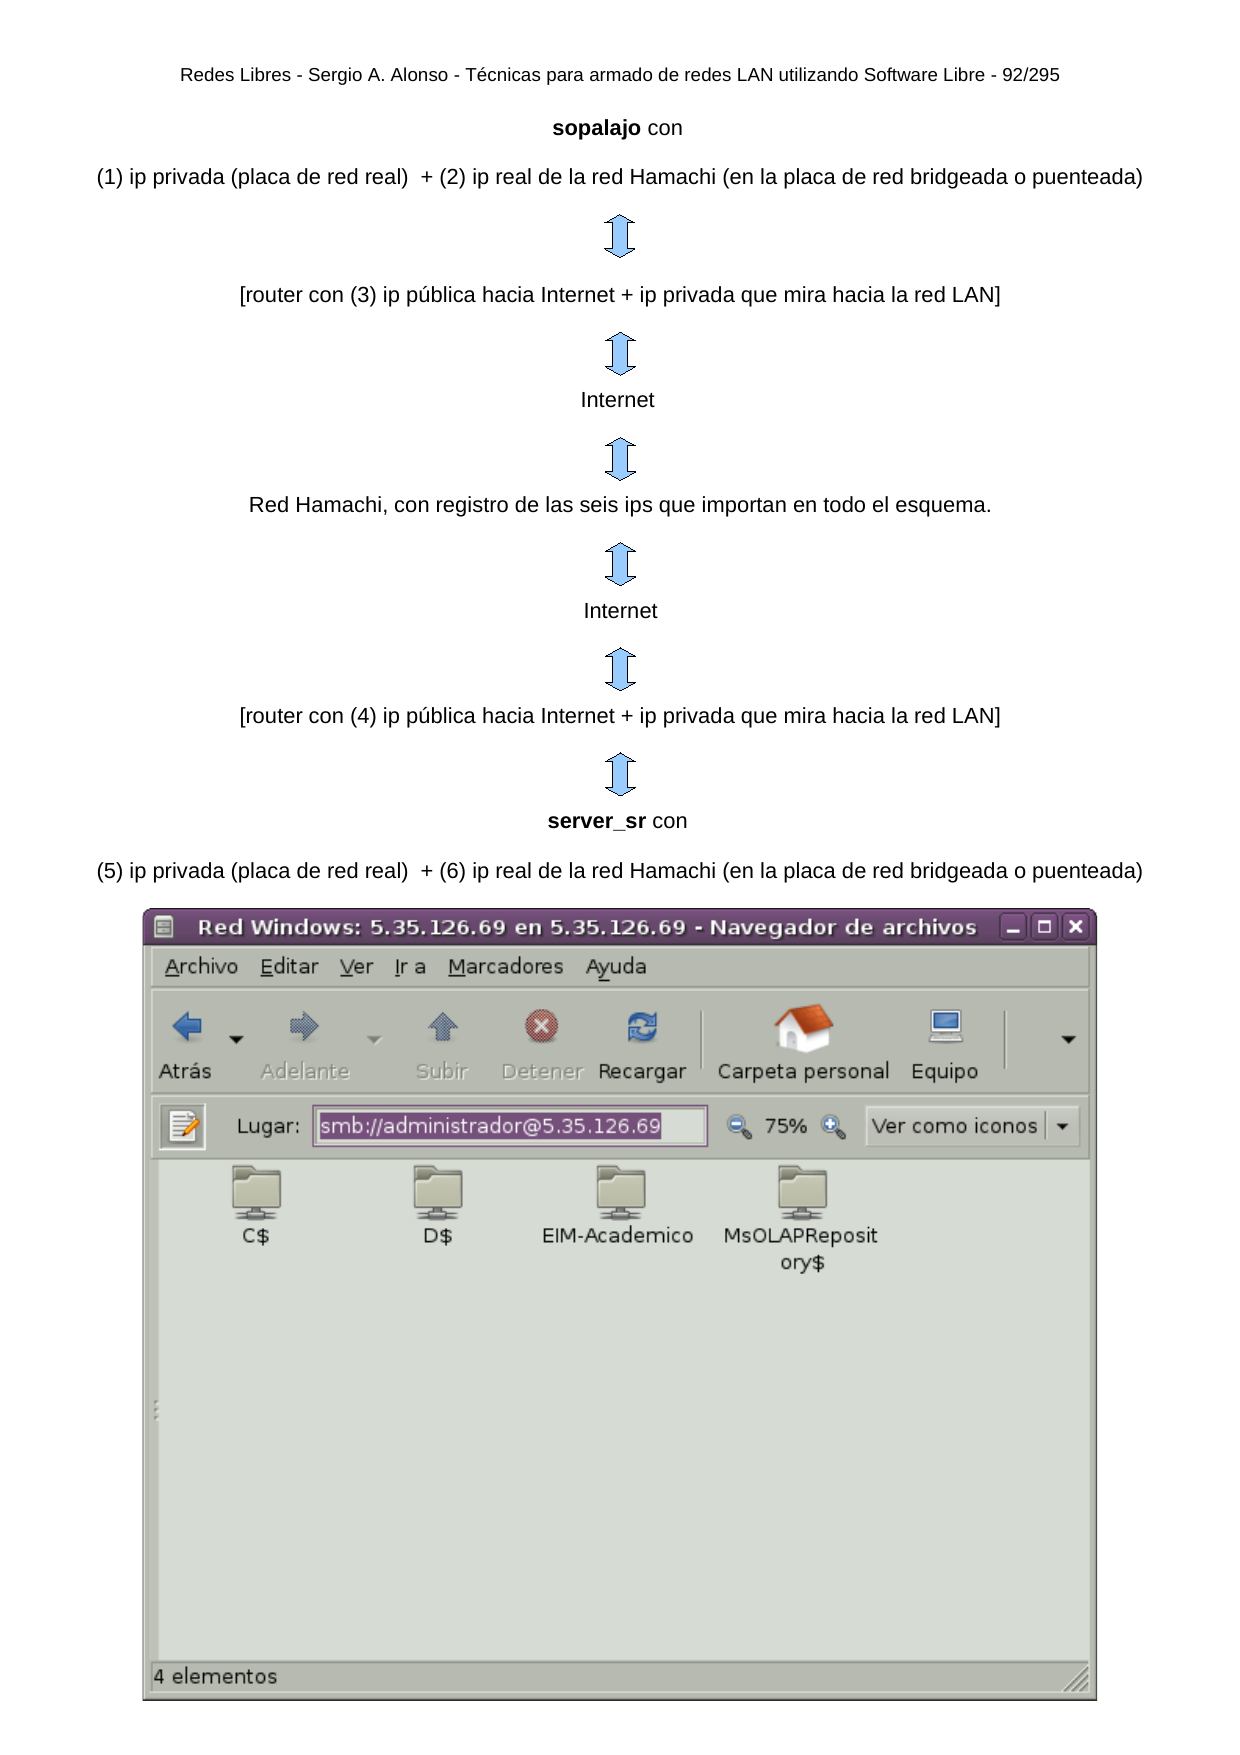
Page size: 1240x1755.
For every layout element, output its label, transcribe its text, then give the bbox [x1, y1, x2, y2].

text Internet [48, 598, 1192, 623]
text Red Hamachi, con registro de las seis ips que importan en todo el esquema. [48, 493, 1192, 518]
picture [142, 908, 1098, 1701]
text [router con (4) ip pública hacia Internet + ip privada que mira hacia la red LAN] [48, 703, 1192, 728]
text Internet [48, 388, 1192, 412]
text (5) ip privada (placa de red real) + (6) ip real de la red Hamachi (en la placa de red bridgeada o puenteada) [48, 858, 1192, 883]
text sopalajo con [48, 115, 1192, 140]
text [router con (3) ip pública hacia Internet + ip privada que mira hacia la red LAN] [48, 282, 1192, 307]
text server_sr con [48, 808, 1192, 833]
text (1) ip privada (placa de red real) + (2) ip real de la red Hamachi (en la placa de red bridgeada o puenteada) [48, 165, 1192, 189]
